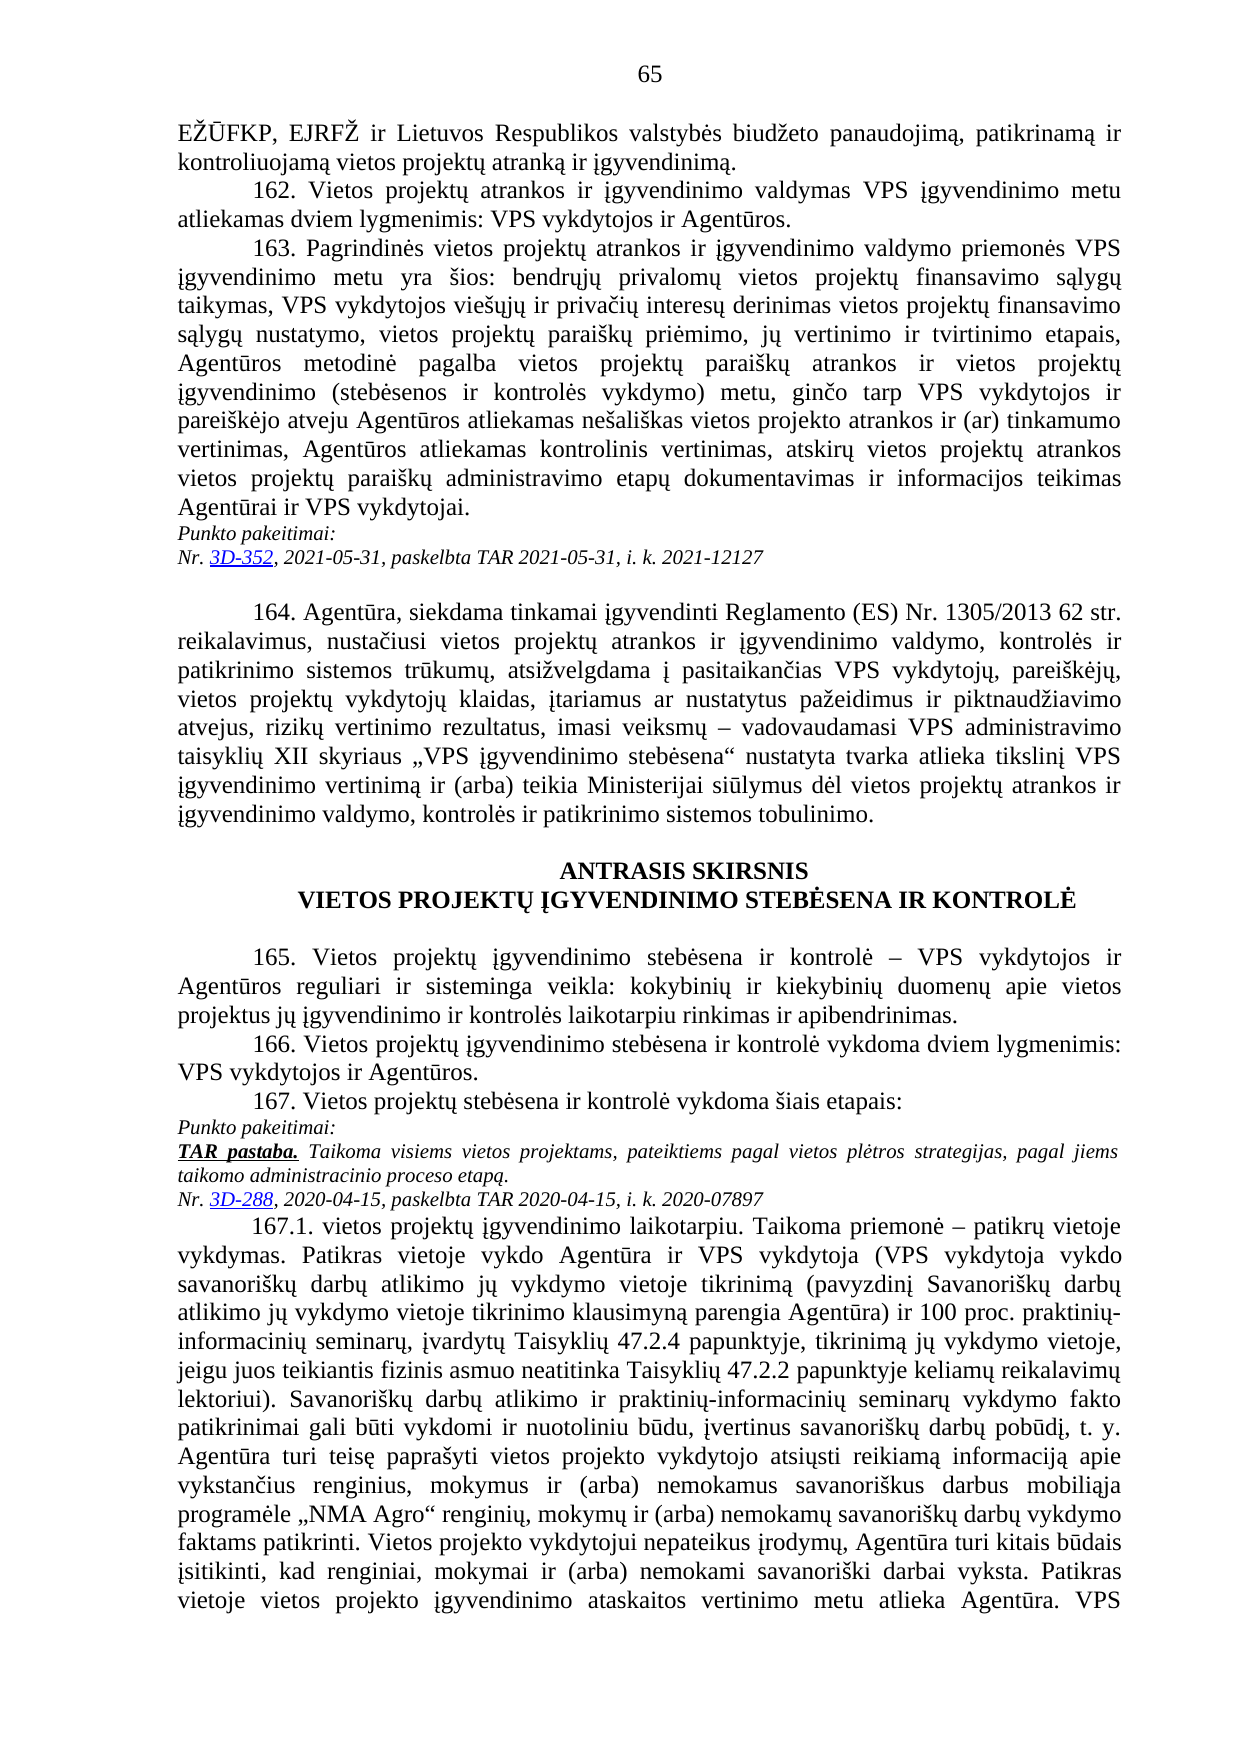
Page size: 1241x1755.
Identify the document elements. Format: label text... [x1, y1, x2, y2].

text 166. Vietos projektų įgyvendinimo stebėsena ir kontrolė vykdoma dviem lygmenimis: VPS vykdytojos ir Agentūros. [177, 1029, 1122, 1086]
text Punkto pakeitimai: [177, 521, 1122, 545]
text EŽŪFKP, EJRFŽ ir Lietuvos Respublikos valstybės biudžeto panaudojimą, patikrinamą ir kontroliuojamą vietos projektų atranką ir įgyvendinimą. [177, 118, 1122, 176]
text Punkto pakeitimai: [177, 1115, 1122, 1139]
text ANTRASIS SKIRSNIS [177, 856, 1122, 885]
text 165. Vietos projektų įgyvendinimo stebėsena ir kontrolė – VPS vykdytojos ir Agentūros reguliari ir sisteminga veikla: kokybinių ir kiekybinių duomenų apie vietos projektus jų įgyvendinimo ir kontrolės laikotarpiu rinkimas ir apibendrinimas. [177, 942, 1122, 1029]
text Nr. 3D-352, 2021-05-31, paskelbta TAR 2021-05-31, i. k. 2021-12127 [177, 545, 1122, 569]
text 167. Vietos projektų stebėsena ir kontrolė vykdoma šiais etapais: [177, 1086, 1122, 1115]
text TAR pastaba. Taikoma visiems vietos projektams, pateiktiems pagal vietos plėtros strategijas, pagal jiems taikomo administracinio proceso etapą. [177, 1139, 1122, 1187]
text 162. Vietos projektų atrankos ir įgyvendinimo valdymas VPS įgyvendinimo metu atliekamas dviem lygmenimis: VPS vykdytojos ir Agentūros. [177, 176, 1122, 233]
text 163. Pagrindinės vietos projektų atrankos ir įgyvendinimo valdymo priemonės VPS įgyvendinimo metu yra šios: bendrųjų privalomų vietos projektų finansavimo sąlygų taikymas, VPS vykdytojos viešųjų ir privačių interesų derinimas vietos projektų finansavimo sąlygų nustatymo, vietos projektų paraiškų priėmimo, jų vertinimo ir tvirtinimo etapais, Agentūros metodinė pagalba vietos projektų paraiškų atrankos ir vietos projektų įgyvendinimo (stebėsenos ir kontrolės vykdymo) metu, ginčo tarp VPS vykdytojos ir pareiškėjo atveju Agentūros atliekamas nešališkas vietos projekto atrankos ir (ar) tinkamumo vertinimas, Agentūros atliekamas kontrolinis vertinimas, atskirų vietos projektų atrankos vietos projektų paraiškų administravimo etapų dokumentavimas ir informacijos teikimas Agentūrai ir VPS vykdytojai. [177, 233, 1122, 521]
text Nr. 3D-288, 2020-04-15, paskelbta TAR 2020-04-15, i. k. 2020-07897 [177, 1187, 1122, 1211]
text 164. Agentūra, siekdama tinkamai įgyvendinti Reglamento (ES) Nr. 1305/2013 62 str. reikalavimus, nustačiusi vietos projektų atrankos ir įgyvendinimo valdymo, kontrolės ir patikrinimo sistemos trūkumų, atsižvelgdama į pasitaikančias VPS vykdytojų, pareiškėjų, vietos projektų vykdytojų klaidas, įtariamus ar nustatytus pažeidimus ir piktnaudžiavimo atvejus, rizikų vertinimo rezultatus, imasi veiksmų – vadovaudamasi VPS administravimo taisyklių XII skyriaus „VPS įgyvendinimo stebėsena“ nustatyta tvarka atlieka tikslinį VPS įgyvendinimo vertinimą ir (arba) teikia Ministerijai siūlymus dėl vietos projektų atrankos ir įgyvendinimo valdymo, kontrolės ir patikrinimo sistemos tobulinimo. [177, 597, 1122, 827]
text 167.1. vietos projektų įgyvendinimo laikotarpiu. Taikoma priemonė – patikrų vietoje vykdymas. Patikras vietoje vykdo Agentūra ir VPS vykdytoja (VPS vykdytoja vykdo savanoriškų darbų atlikimo jų vykdymo vietoje tikrinimą (pavyzdinį Savanoriškų darbų atlikimo jų vykdymo vietoje tikrinimo klausimyną parengia Agentūra) ir 100 proc. praktinių-informacinių seminarų, įvardytų Taisyklių 47.2.4 papunktyje, tikrinimą jų vykdymo vietoje, jeigu juos teikiantis fizinis asmuo neatitinka Taisyklių 47.2.2 papunktyje keliamų reikalavimų lektoriui). Savanoriškų darbų atlikimo ir praktinių-informacinių seminarų vykdymo fakto patikrinimai gali būti vykdomi ir nuotoliniu būdu, įvertinus savanoriškų darbų pobūdį, t. y. Agentūra turi teisę paprašyti vietos projekto vykdytojo atsiųsti reikiamą informaciją apie vykstančius renginius, mokymus ir (arba) nemokamus savanoriškus darbus mobiliąja programėle „NMA Agro“ renginių, mokymų ir (arba) nemokamų savanoriškų darbų vykdymo faktams patikrinti. Vietos projekto vykdytojui nepateikus įrodymų, Agentūra turi kitais būdais įsitikinti, kad renginiai, mokymai ir (arba) nemokami savanoriški darbai vyksta. Patikras vietoje vietos projekto įgyvendinimo ataskaitos vertinimo metu atlieka Agentūra. VPS [177, 1211, 1122, 1614]
text VIETOS PROJEKTŲ ĮGYVENDINIMO STEBĖSENA IR KONTROLĖ [177, 885, 1122, 914]
